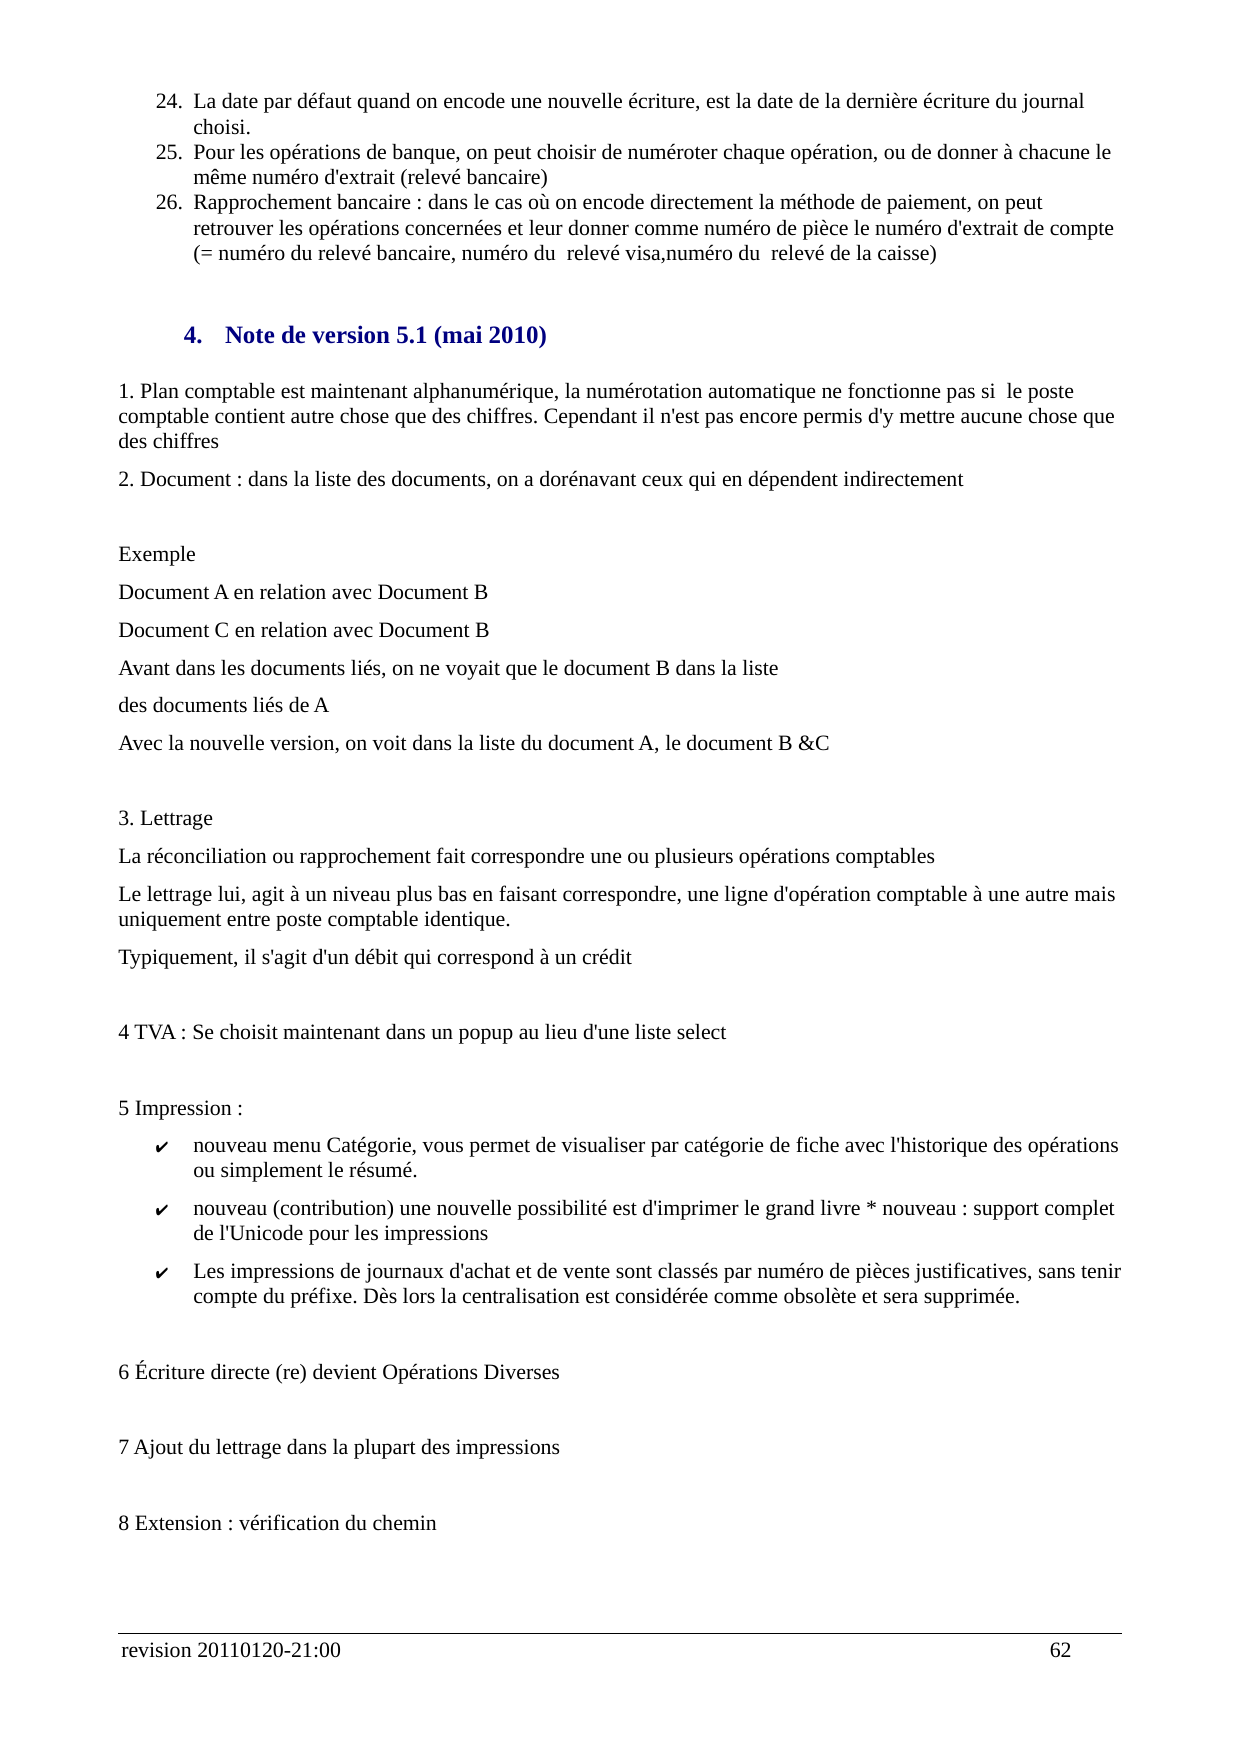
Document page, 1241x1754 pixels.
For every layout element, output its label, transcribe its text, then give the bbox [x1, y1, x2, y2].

list Les impressions de journaux d'achat et de vente sont classés par numéro de pièces justificatives, sans tenir compte du préfixe. Dès lors la centralisation est considérée comme obsolète et sera supprimée. [156, 1258, 1122, 1308]
text 8 Extension : vérification du chemin [118, 1509, 1122, 1535]
text Avec la nouvelle version, on voit dans la liste du document A, le document B &C [118, 730, 1122, 755]
text Document A en relation avec Document B [118, 579, 1122, 604]
text Exemple [118, 541, 1122, 567]
text 3. Lettrage [118, 805, 1122, 831]
list La date par défaut quand on encode une nouvelle écriture, est la date de la dernière écriture du journal choisi. [156, 88, 1122, 139]
text 7 Ajout du lettrage dans la plupart des impressions [118, 1434, 1122, 1459]
text 4 TVA : Se choisit maintenant dans un popup au lieu d'une liste select [118, 1019, 1122, 1044]
list Rapprochement bancaire : dans le cas où on encode directement la méthode de paiement, on peut retrouver les opérations concernées et leur donner comme numéro de pièce le numéro d'extrait de compte (= numéro du relevé bancaire, numéro du relevé visa,numéro du relevé de la caisse) [156, 189, 1122, 265]
text La réconciliation ou rapprochement fait correspondre une ou plusieurs opérations comptables [118, 843, 1122, 868]
text Document C en relation avec Document B [118, 617, 1122, 642]
subtitle Note de version 5.1 (mai 2010) [177, 320, 1122, 348]
list nouveau (contribution) une nouvelle possibilité est d'imprimer le grand livre * nouveau : support complet de l'Unicode pour les impressions [156, 1195, 1122, 1246]
text 1. Plan comptable est maintenant alphanumérique, la numérotation automatique ne fonctionne pas si le poste comptable contient autre chose que des chiffres. Cependant il n'est pas encore permis d'y mettre aucune chose que des chiffres [118, 378, 1122, 453]
text des documents liés de A [118, 692, 1122, 717]
text 5 Impression : [118, 1094, 1122, 1120]
text 6 Écriture directe (re) devient Opérations Diverses [118, 1359, 1122, 1384]
list nouveau menu Catégorie, vous permet de visualiser par catégorie de fiche avec l'historique des opérations ou simplement le résumé. [156, 1132, 1122, 1183]
list Pour les opérations de banque, on peut choisir de numéroter chaque opération, ou de donner à chacune le même numéro d'extrait (relevé bancaire) [156, 139, 1122, 189]
text 2. Document : dans la liste des documents, on a dorénavant ceux qui en dépendent indirectement [118, 466, 1122, 491]
text Typiquement, il s'agit d'un débit qui correspond à un crédit [118, 944, 1122, 969]
text Avant dans les documents liés, on ne voyait que le document B dans la liste [118, 654, 1122, 680]
text Le lettrage lui, agit à un niveau plus bas en faisant correspondre, une ligne d'opération comptable à une autre mais uniquement entre poste comptable identique. [118, 881, 1122, 931]
